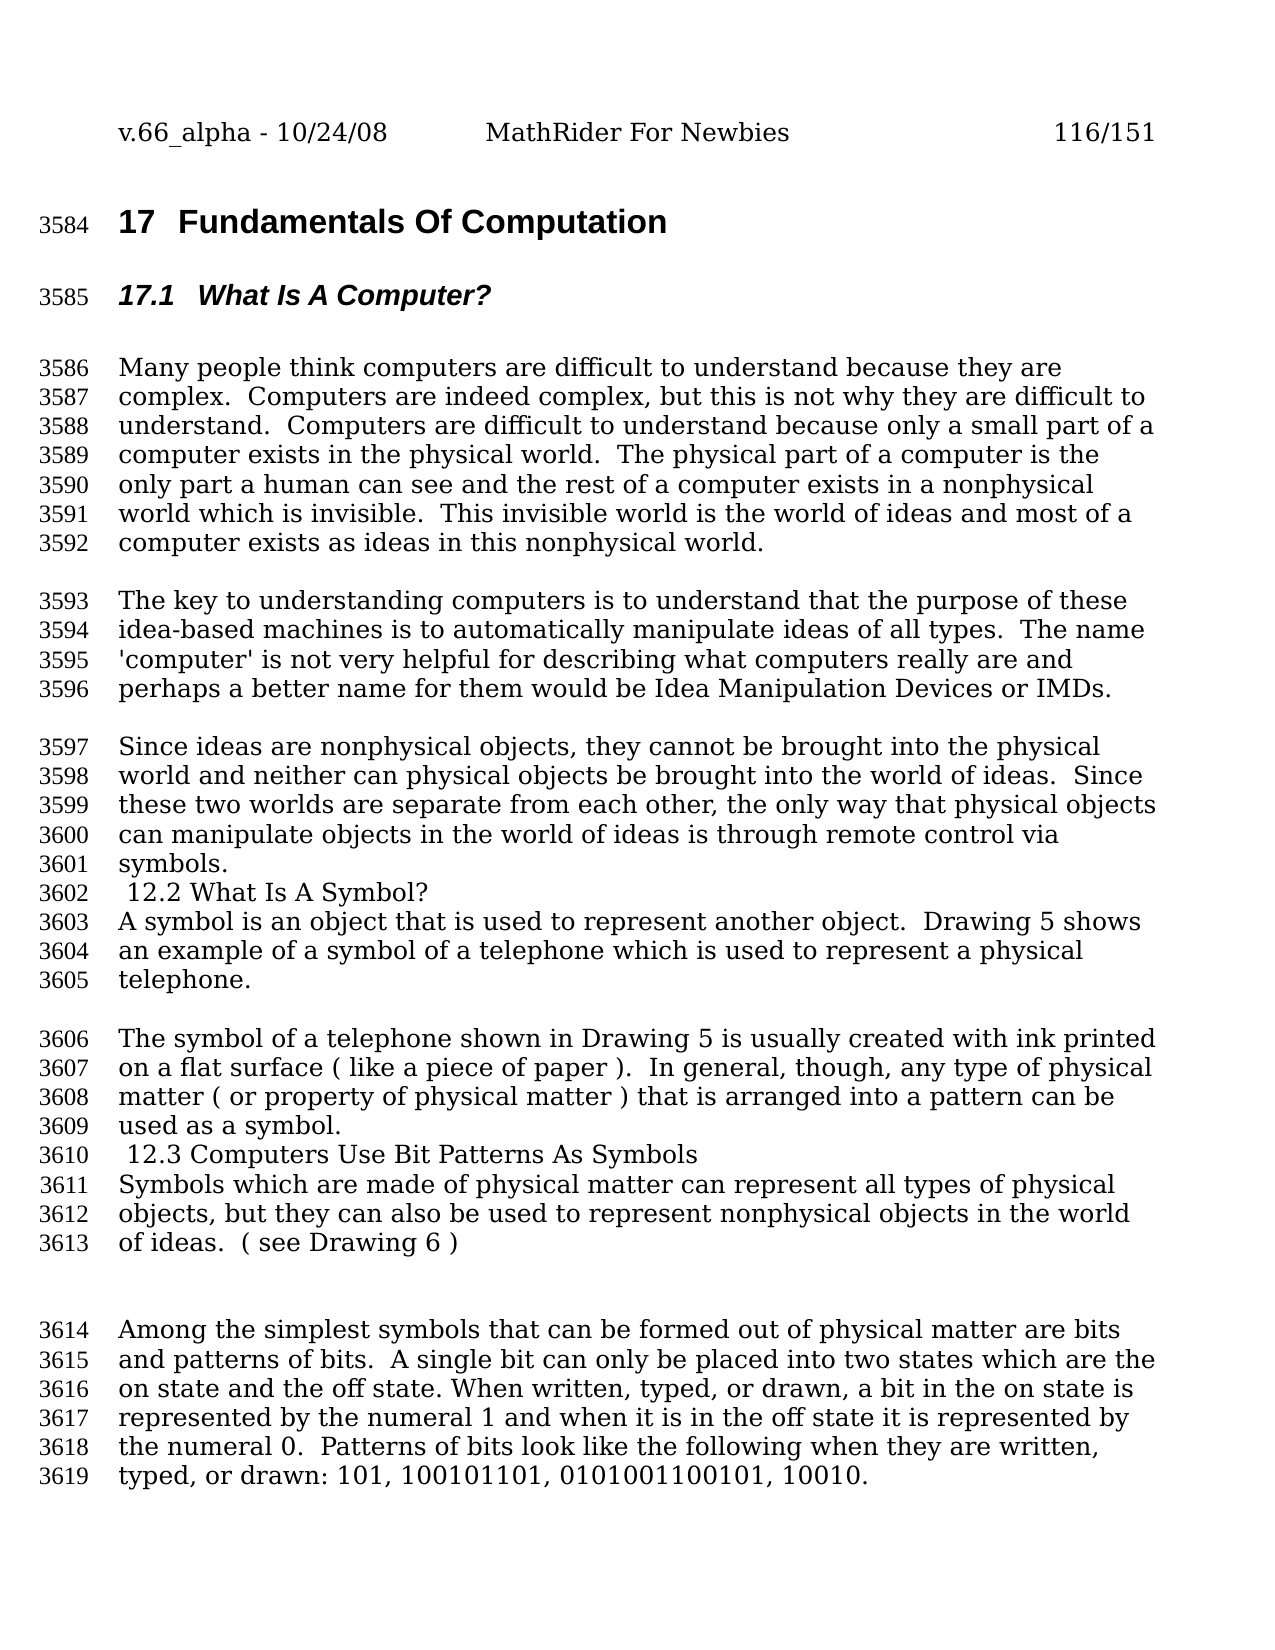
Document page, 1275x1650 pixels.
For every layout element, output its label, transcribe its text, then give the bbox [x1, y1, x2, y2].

subtitle What Is A Computer? [118, 278, 1157, 311]
text Many people think computers are difficult to understand because they are complex. Computers are indeed complex, but this is not why they are difficult to understand. Computers are difficult to understand because only a small part of a computer exists in the physical world. The physical part of a computer is the only part a human can see and the rest of a computer exists in a nonphysical world which is invisible. This invisible world is the world of ideas and most of a computer exists as ideas in this nonphysical world. [118, 353, 1157, 557]
subtitle Fundamentals Of Computation [118, 202, 1157, 240]
text The symbol of a telephone shown in Drawing 5 is usually created with ink printed on a flat surface ( like a piece of paper ). In general, though, any type of physical matter ( or property of physical matter ) that is arranged into a pattern can be used as a symbol. [118, 1024, 1157, 1141]
text The key to understanding computers is to understand that the purpose of these idea-based machines is to automatically manipulate ideas of all types. The name 'computer' is not very helpful for describing what computers really are and perhaps a better name for them would be Idea Manipulation Devices or IMDs. [118, 586, 1157, 703]
text Symbols which are made of physical matter can represent all types of physical objects, but they can also be used to represent nonphysical objects in the world of ideas. ( see Drawing 6 ) [118, 1170, 1157, 1257]
text Among the simplest symbols that can be formed out of physical matter are bits and patterns of bits. A single bit can only be placed into two states which are the on state and the off state. When written, typed, or drawn, a bit in the on state is represented by the numeral 1 and when it is in the off state it is represented by the numeral 0. Patterns of bits look like the following when they are written, typed, or drawn: 101, 100101101, 0101001100101, 10010. [118, 1316, 1157, 1491]
text 12.3 Computers Use Bit Patterns As Symbols [118, 1141, 1157, 1170]
text 12.2 What Is A Symbol? [118, 878, 1157, 907]
text Since ideas are nonphysical objects, they cannot be brought into the physical world and neither can physical objects be brought into the world of ideas. Since these two worlds are separate from each other, the only way that physical objects can manipulate objects in the world of ideas is through remote control via symbols. [118, 732, 1157, 878]
text A symbol is an object that is used to represent another object. Drawing 5 shows an example of a symbol of a telephone which is used to represent a physical telephone. [118, 907, 1157, 995]
